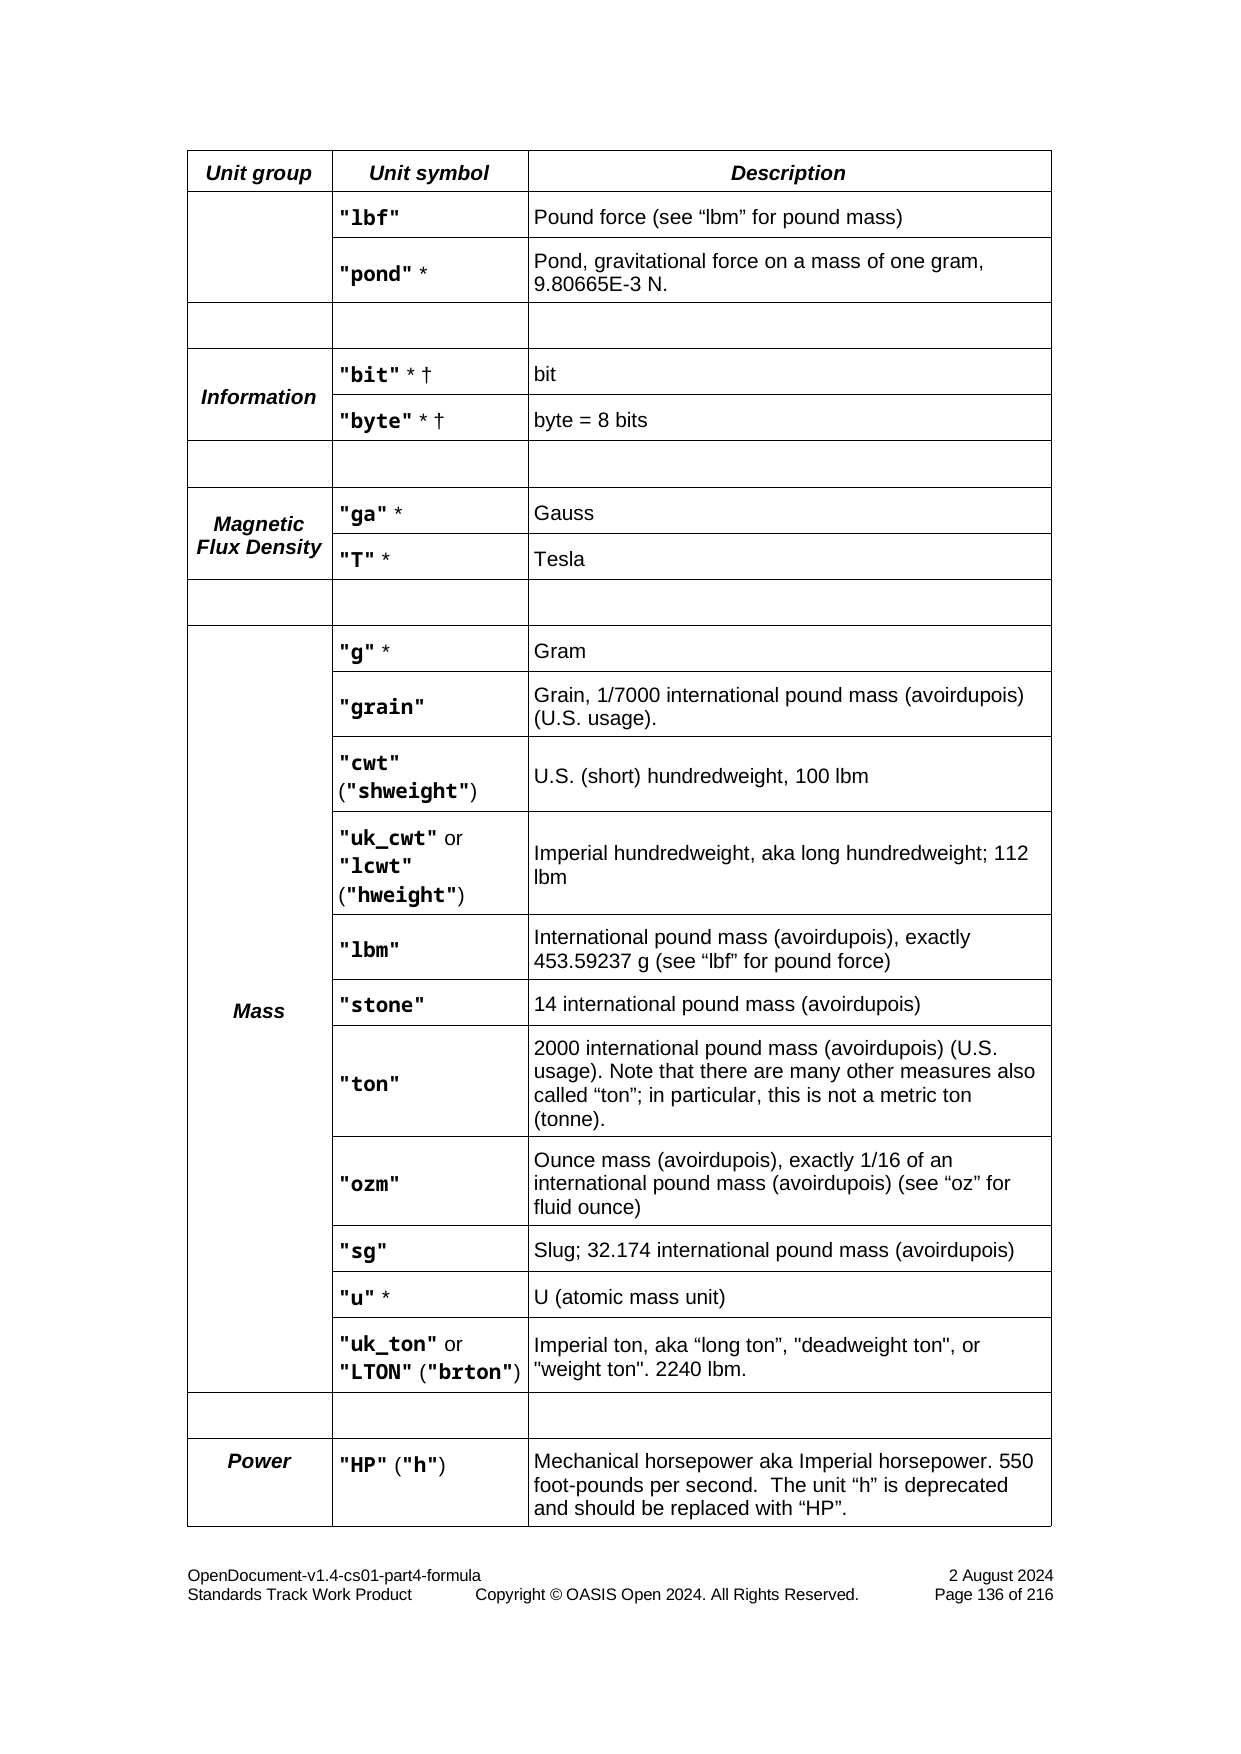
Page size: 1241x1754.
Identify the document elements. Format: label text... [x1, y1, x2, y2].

table_cell U (atomic mass unit) [529, 1272, 1051, 1317]
table_cell [529, 580, 1051, 625]
table_cell [188, 303, 332, 348]
table_cell bit [529, 349, 1051, 394]
table_header Unit group [188, 151, 332, 191]
table_cell Mass [188, 626, 332, 1392]
table_cell Gram [529, 626, 1051, 671]
table_header Unit symbol [333, 151, 528, 191]
table_header Description [529, 151, 1051, 191]
table_cell Gauss [529, 488, 1051, 533]
table_cell [529, 1393, 1051, 1438]
table_cell "lbf" [333, 192, 528, 237]
table_cell "HP" ("h") [333, 1439, 528, 1526]
table_cell Slug; 32.174 international pound mass (avoirdupois) [529, 1226, 1051, 1271]
table_cell [333, 441, 528, 487]
table_cell Ounce mass (avoirdupois), exactly 1/16 of an international pound mass (avoirdupois) (see “oz” for fluid ounce) [529, 1137, 1051, 1224]
table_cell "byte" * † [333, 395, 528, 440]
table_cell "bit" * † [333, 349, 528, 394]
table_cell byte = 8 bits [529, 395, 1051, 440]
table_cell International pound mass (avoirdupois), exactly 453.59237 g (see “lbf” for pound force) [529, 915, 1051, 978]
table_cell [529, 441, 1051, 487]
table_cell [333, 580, 528, 625]
table_cell "ozm" [333, 1137, 528, 1224]
table_cell Pond, gravitational force on a mass of one gram, 9.80665E-3 N. [529, 238, 1051, 302]
table_cell [188, 1393, 332, 1438]
table_cell "pond" * [333, 238, 528, 302]
table_cell 14 international pound mass (avoirdupois) [529, 980, 1051, 1024]
table_cell Tesla [529, 534, 1051, 579]
table_cell "sg" [333, 1226, 528, 1271]
table_cell "ton" [333, 1026, 528, 1136]
table_cell "lbm" [333, 915, 528, 978]
table_cell "stone" [333, 980, 528, 1024]
table_cell [529, 303, 1051, 348]
table_cell "ga" * [333, 488, 528, 533]
table_cell Imperial hundredweight, aka long hundredweight; 112 lbm [529, 812, 1051, 914]
table_cell [333, 1393, 528, 1438]
table_cell Power [188, 1439, 332, 1526]
table_cell [188, 441, 332, 487]
table_cell U.S. (short) hundredweight, 100 lbm [529, 737, 1051, 811]
table_cell [188, 192, 332, 302]
table_cell "uk_cwt" or "lcwt" ("hweight") [333, 812, 528, 914]
table_cell Mechanical horsepower aka Imperial horsepower. 550 foot-pounds per second. The unit “h” is deprecated and should be replaced with “HP”. [529, 1439, 1051, 1526]
table_cell "cwt" ("shweight") [333, 737, 528, 811]
table_cell 2000 international pound mass (avoirdupois) (U.S. usage). Note that there are many other measures also called “ton”; in particular, this is not a metric ton (tonne). [529, 1026, 1051, 1136]
table_cell Information [188, 349, 332, 440]
table_cell "grain" [333, 672, 528, 736]
table_cell "g" * [333, 626, 528, 671]
table_cell Magnetic Flux Density [188, 488, 332, 579]
table_cell [333, 303, 528, 348]
table_cell Grain, 1/7000 international pound mass (avoirdupois) (U.S. usage). [529, 672, 1051, 736]
table_cell [188, 580, 332, 625]
table_cell "T" * [333, 534, 528, 579]
table_cell Imperial ton, aka “long ton”, "deadweight ton", or "weight ton". 2240 lbm. [529, 1318, 1051, 1392]
table_cell "u" * [333, 1272, 528, 1317]
table_cell "uk_ton" or "LTON" ("brton") [333, 1318, 528, 1392]
table_cell Pound force (see “lbm” for pound mass) [529, 192, 1051, 237]
